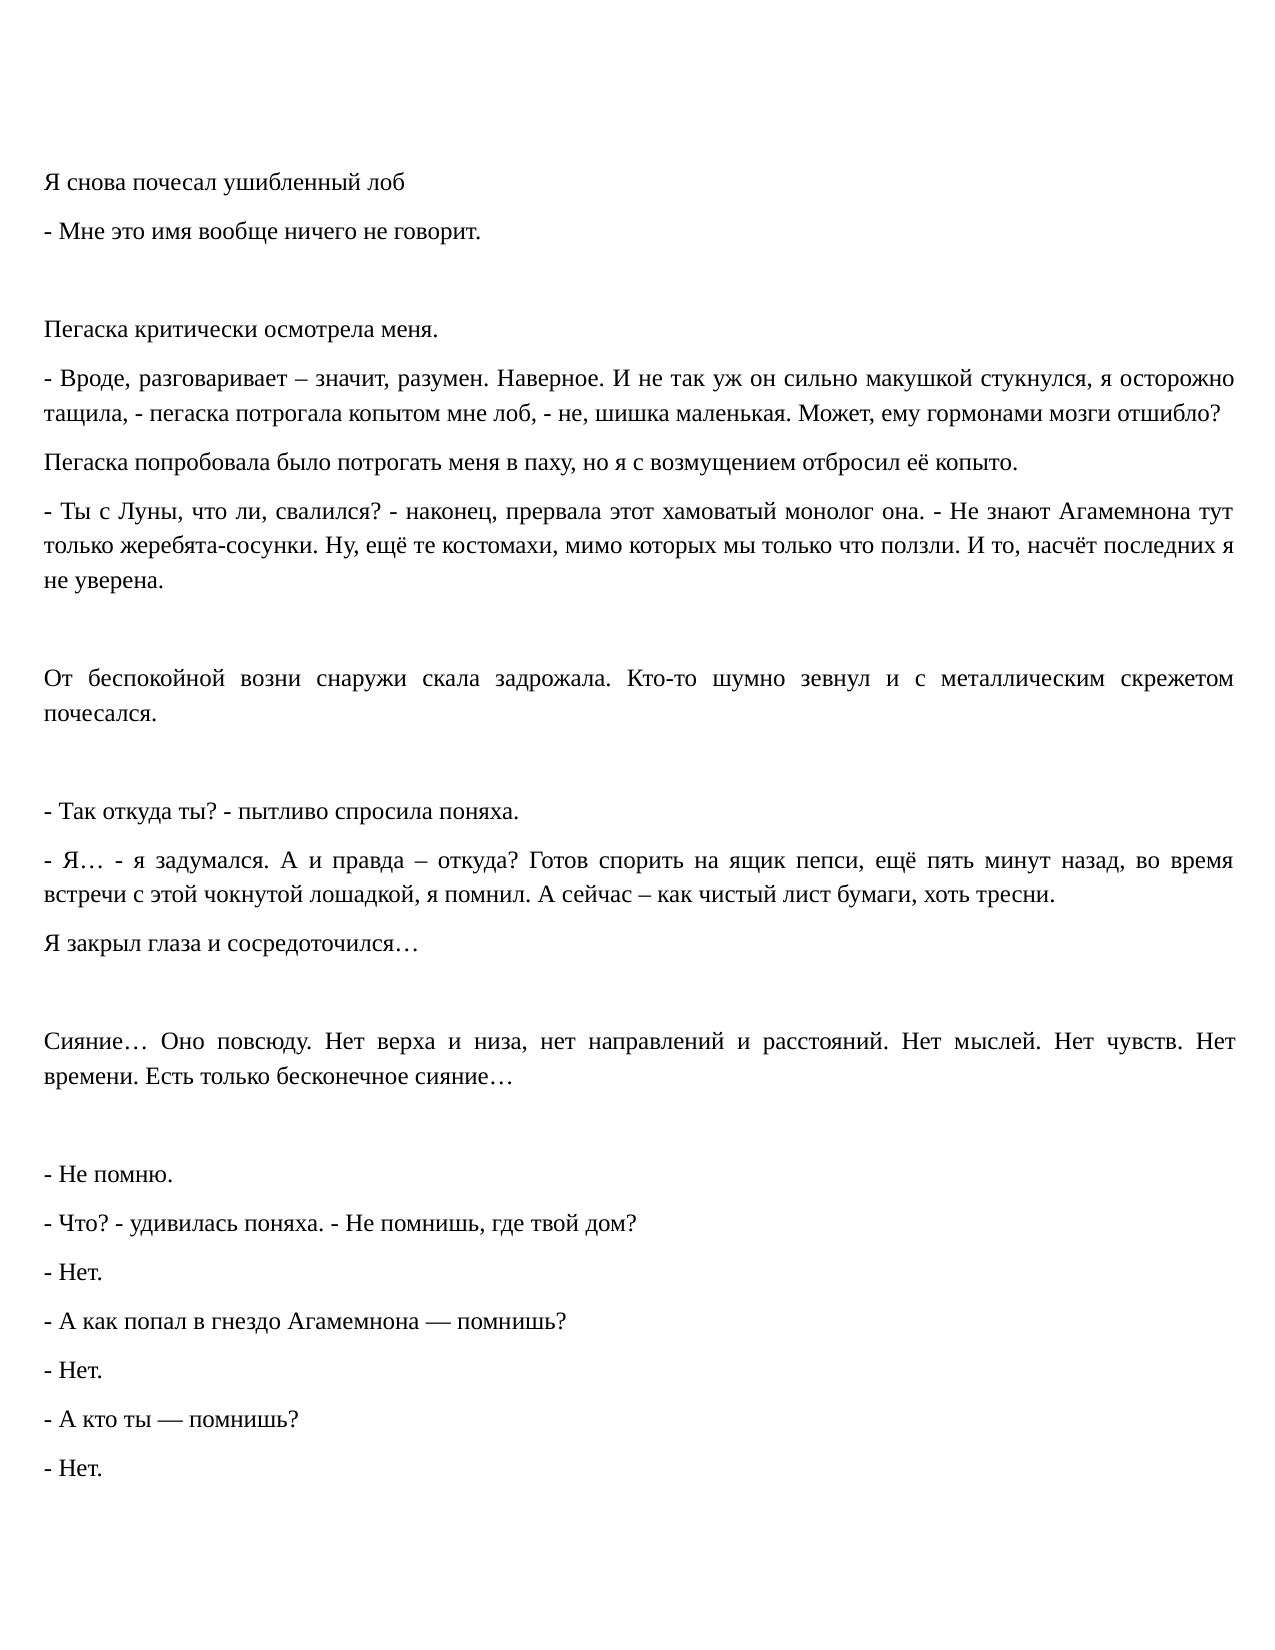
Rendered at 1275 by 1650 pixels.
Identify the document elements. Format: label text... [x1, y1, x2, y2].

text Пегаска попробовала было потрогать меня в паху, но я с возмущением отбросил её копыто. [44, 447, 1236, 476]
text - Вроде, разговаривает – значит, разумен. Наверное. И не так уж он сильно макушкой стукнулся, я осторожно тащила, - пегаска потрогала копытом мне лоб, - не, шишка маленькая. Может, ему гормонами мозги отшибло? [44, 363, 1236, 427]
text - Нет. [44, 1257, 1236, 1286]
text - Так откуда ты? - пытливо спросила поняха. [44, 796, 1236, 824]
text - Мне это имя вообще ничего не говорит. [44, 216, 1236, 245]
text Я закрыл глаза и сосредоточился… [44, 928, 1236, 957]
text Я снова почесал ушибленный лоб [44, 167, 1236, 196]
text - Нет. [44, 1453, 1236, 1482]
text Пегаска критически осмотрела меня. [44, 314, 1236, 343]
text - А как попал в гнездо Агамемнона — помнишь? [44, 1306, 1236, 1335]
text - Не помню. [44, 1159, 1236, 1188]
text - Ты с Луны, что ли, свалился? - наконец, прервала этот хамоватый монолог она. - Не знают Агамемнона тут только жеребята-сосунки. Ну, ещё те костомахи, мимо которых мы только что ползли. И то, насчёт последних я не уверена. [44, 496, 1236, 594]
text - Что? - удивилась поняха. - Не помнишь, где твой дом? [44, 1208, 1236, 1237]
text Сияние… Оно повсюду. Нет верха и низа, нет направлений и расстояний. Нет мыслей. Нет чувств. Нет времени. Есть только бесконечное сияние… [44, 1026, 1236, 1090]
text - Нет. [44, 1355, 1236, 1384]
text - Я… - я задумался. А и правда – откуда? Готов спорить на ящик пепси, ещё пять минут назад, во время встречи с этой чокнутой лошадкой, я помнил. А сейчас – как чистый лист бумаги, хоть тресни. [44, 845, 1236, 908]
text От беспокойной возни снаружи скала задрожала. Кто-то шумно зевнул и с металлическим скрежетом почесался. [44, 663, 1236, 726]
text - А кто ты — помнишь? [44, 1404, 1236, 1433]
